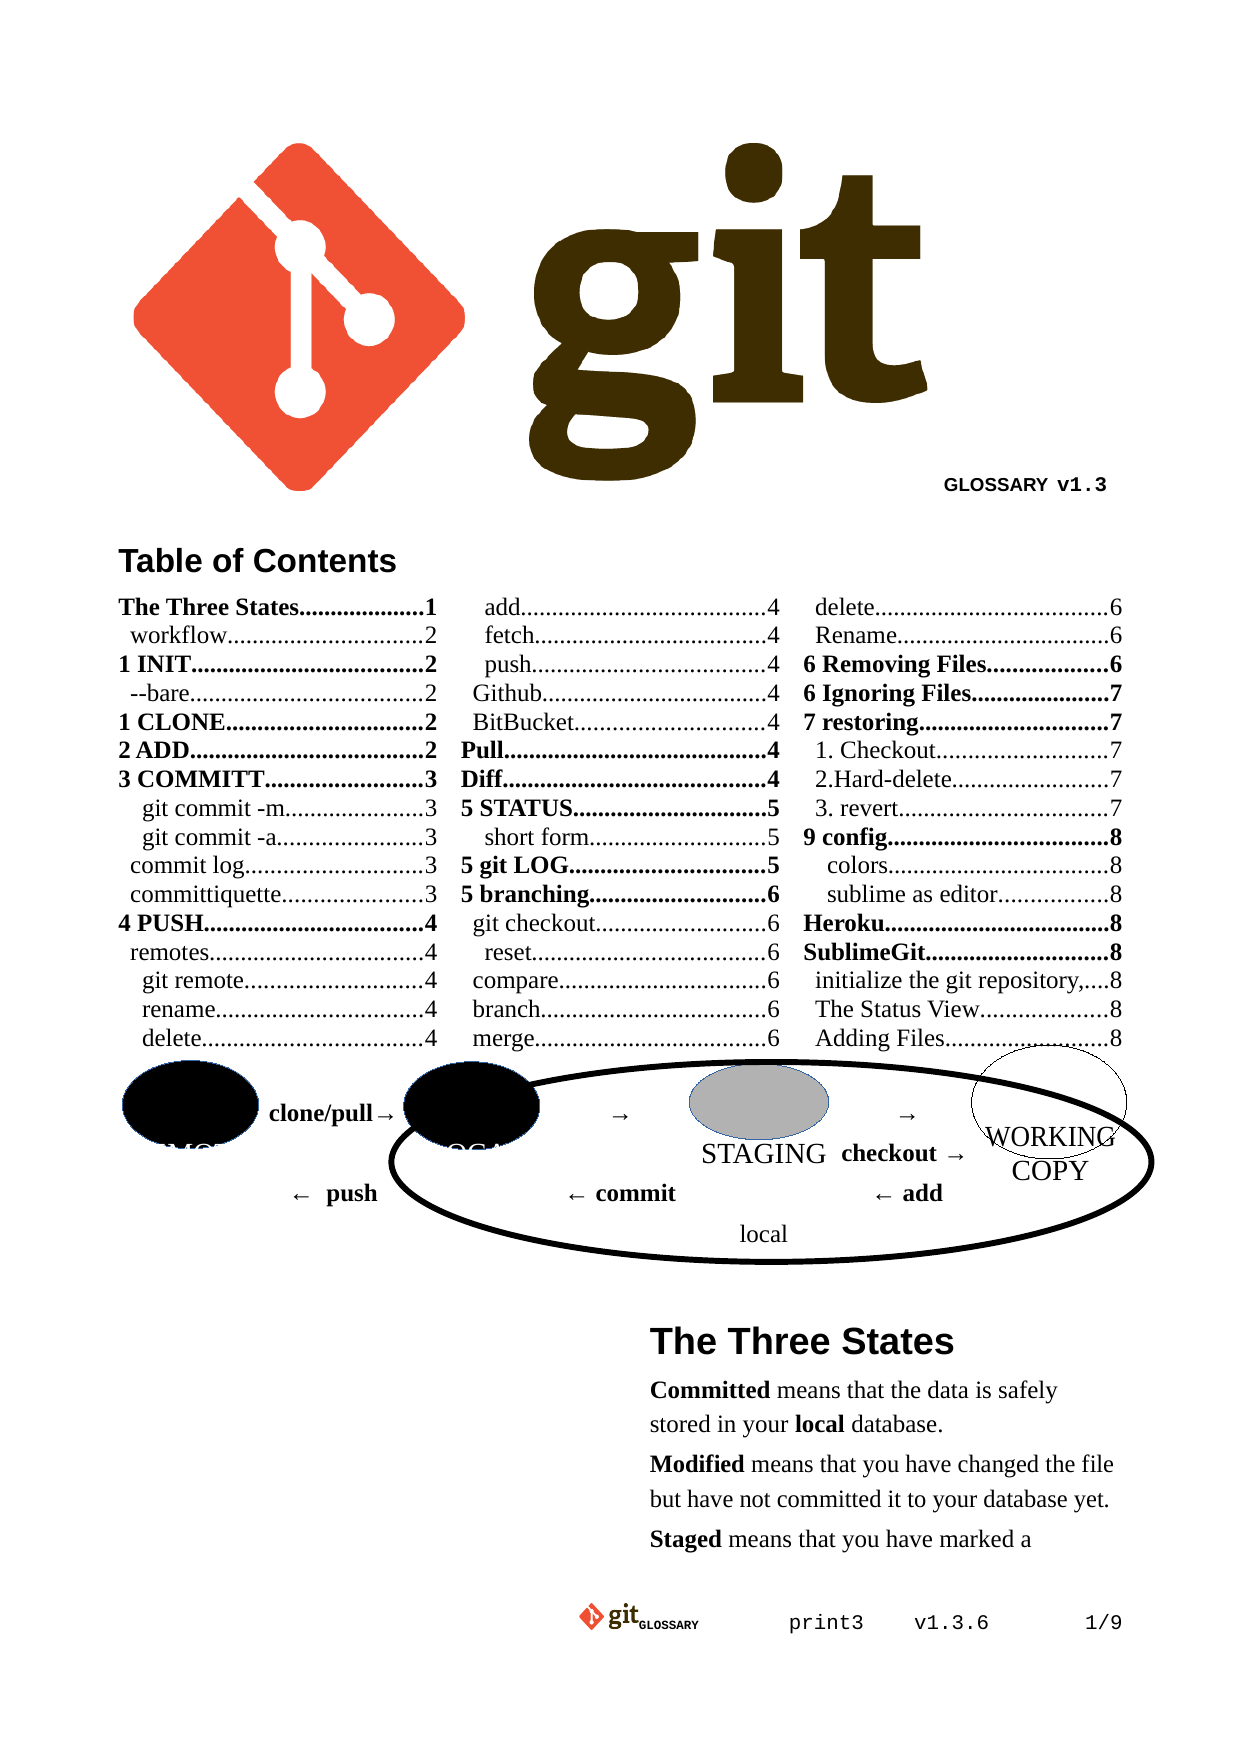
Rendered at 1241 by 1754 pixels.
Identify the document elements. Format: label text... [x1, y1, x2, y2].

text short form 5 [484, 822, 779, 851]
text Staged means that you have marked a [649, 1524, 1122, 1553]
title GLOSSARY v1.3 [118, 143, 1122, 503]
table_cell ← add [835, 1173, 979, 1213]
table_header LOCAL [405, 1092, 548, 1213]
text committiquette 3 [130, 879, 437, 908]
text git remote 4 [142, 966, 437, 994]
table_cell checkout → [835, 1133, 979, 1173]
table_header → [548, 1092, 692, 1132]
text git checkout 6 [472, 908, 779, 937]
text rename 4 [142, 994, 437, 1023]
text delete 6 [815, 592, 1122, 621]
text 2.Hard-delete 7 [815, 764, 1122, 793]
text 1 CLONE 2 [118, 707, 437, 736]
picture [579, 1603, 639, 1630]
text remotes 4 [130, 937, 437, 966]
text 3 COMMITT 3 [118, 764, 437, 793]
text sublime as editor 8 [827, 879, 1122, 908]
text commit log 3 [130, 851, 437, 879]
table_cell [958, 1213, 1122, 1253]
text 2 ADD 2 [118, 736, 437, 764]
picture [133, 143, 928, 491]
text workflow 2 [130, 621, 437, 649]
text delete 4 [142, 1023, 437, 1052]
table_cell [405, 1213, 585, 1253]
subtitle The Three States [649, 1318, 1122, 1362]
table_header REMOTE [118, 1092, 261, 1213]
text Adding Files 8 [815, 1023, 1122, 1052]
table_cell ← push [261, 1173, 405, 1213]
text 7 restoring 7 [803, 707, 1122, 736]
text colors 8 [827, 851, 1122, 879]
text reset 6 [484, 937, 779, 966]
text initialize the git repository, 8 [815, 966, 1122, 994]
text 5 STATUS 5 [461, 793, 779, 822]
text SublimeGit 8 [803, 937, 1122, 966]
text Pull 4 [461, 736, 779, 764]
table_cell [395, 1141, 405, 1173]
text git commit -m 3 [142, 793, 437, 822]
table_header WORKING COPY [979, 1092, 1122, 1213]
text 6 Removing Files 6 [803, 649, 1122, 678]
table_header STAGING [692, 1092, 835, 1213]
table_cell [261, 1213, 405, 1253]
text The Three States 1 [118, 592, 437, 621]
text Heroku 8 [803, 908, 1122, 937]
subtitle Table of Contents [118, 541, 1122, 579]
text 1. Checkout 7 [815, 736, 1122, 764]
text 4 PUSH 4 [118, 908, 437, 937]
text Modified means that you have changed the file but have not committed it to your database yet. [649, 1449, 1122, 1513]
text 6 Ignoring Files 7 [803, 678, 1122, 707]
text Github 4 [472, 678, 779, 707]
text Diff 4 [461, 764, 779, 793]
table_cell local [455, 1213, 1087, 1253]
text add 4 [484, 592, 779, 621]
table_cell ← commit [548, 1173, 692, 1213]
table_header clone/pull→ [261, 1092, 405, 1132]
text Committed means that the data is safely stored in your local database. [649, 1375, 1122, 1438]
table_cell [261, 1133, 402, 1173]
table_cell [118, 1213, 261, 1253]
text 5 branching 6 [461, 879, 779, 908]
text push 4 [484, 649, 779, 678]
text branch 6 [472, 994, 779, 1023]
text 3. revert 7 [815, 793, 1122, 822]
text Rename 6 [815, 621, 1122, 649]
text git commit -a 3 [142, 822, 437, 851]
table_header → [835, 1092, 979, 1132]
text fetch 4 [484, 621, 779, 649]
text merge 6 [472, 1023, 779, 1052]
text BitBucket 4 [472, 707, 779, 736]
text 5 git LOG 5 [461, 851, 779, 879]
text 9 config 8 [803, 822, 1122, 851]
text --bare 2 [130, 678, 437, 707]
text 1 INIT 2 [118, 649, 437, 678]
text The Status View 8 [815, 994, 1122, 1023]
text compare 6 [472, 966, 779, 994]
table_cell [548, 1133, 692, 1173]
